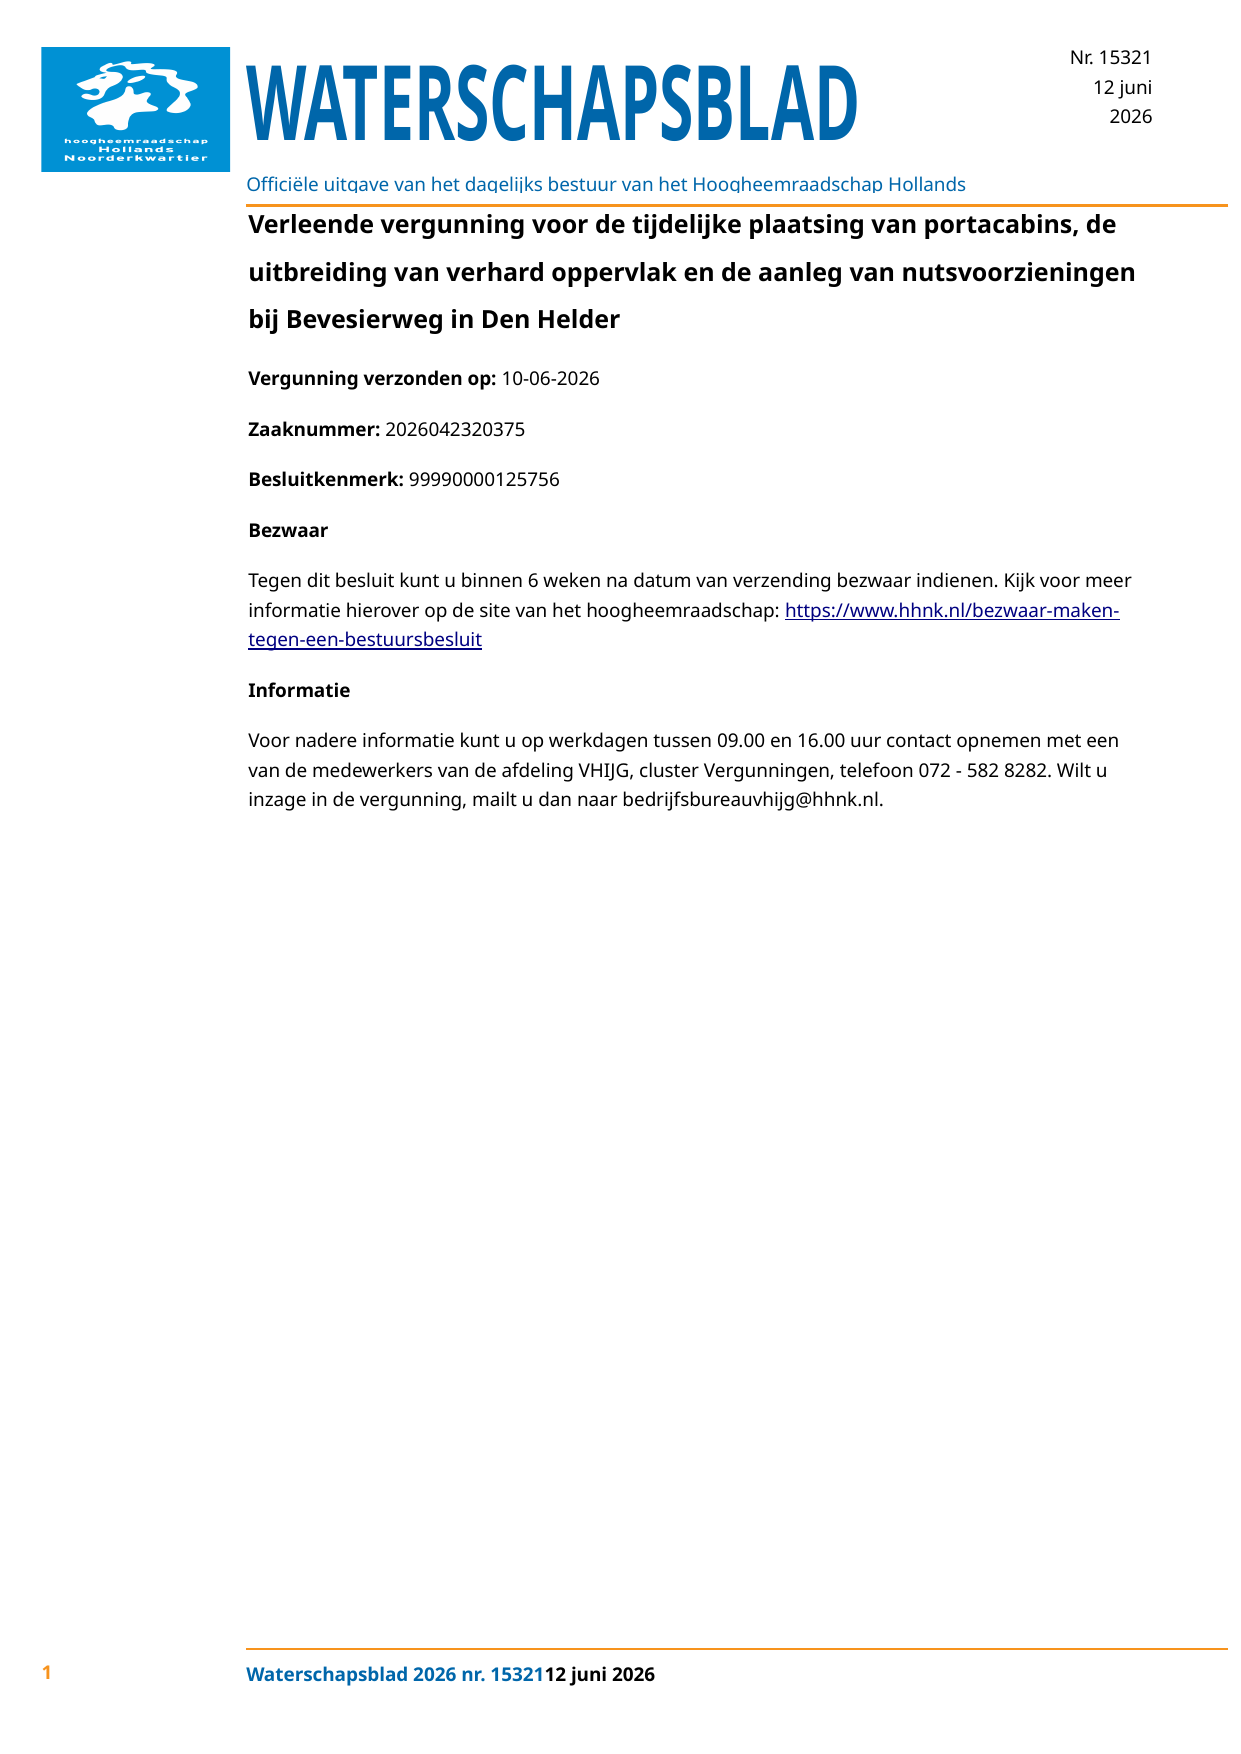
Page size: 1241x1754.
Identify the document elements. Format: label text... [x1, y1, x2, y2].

text Informatie [248, 677, 1152, 702]
text Zaaknummer: 2026042320375 [248, 416, 1152, 442]
text Voor nadere informatie kunt u op werkdagen tussen 09.00 en 16.00 uur contact opnemen met een van de medewerkers van de afdeling VHIJG, cluster Vergunningen, telefoon 072 - 582 8282. Wilt u inzage in de vergunning, mailt u dan naar bedrijfsbureauvhijg@hhnk.nl. [248, 727, 1152, 812]
picture [78, 64, 122, 99]
text Bezwaar [248, 517, 1152, 542]
picture [88, 87, 157, 130]
picture [129, 76, 144, 82]
text Verleende vergunning voor de tijdelijke plaatsing van portacabins, de uitbreiding van verhard oppervlak en de aanleg van nutsvoorzieningen bij Bevesierweg in Den Helder [248, 207, 1152, 336]
text Vergunning verzonden op: 10-06-2026 [248, 366, 1152, 391]
text Tegen dit besluit kunt u binnen 6 weken na datum van verzending bezwaar indienen. Kijk voor meer informatie hierover op de site van het hoogheemraadschap: https://www.hhnk.nl/bezwaar-maken-tegen-een-bestuursbesluit [248, 567, 1152, 652]
picture [118, 62, 197, 112]
text Besluitkenmerk: 99990000125756 [248, 466, 1152, 492]
